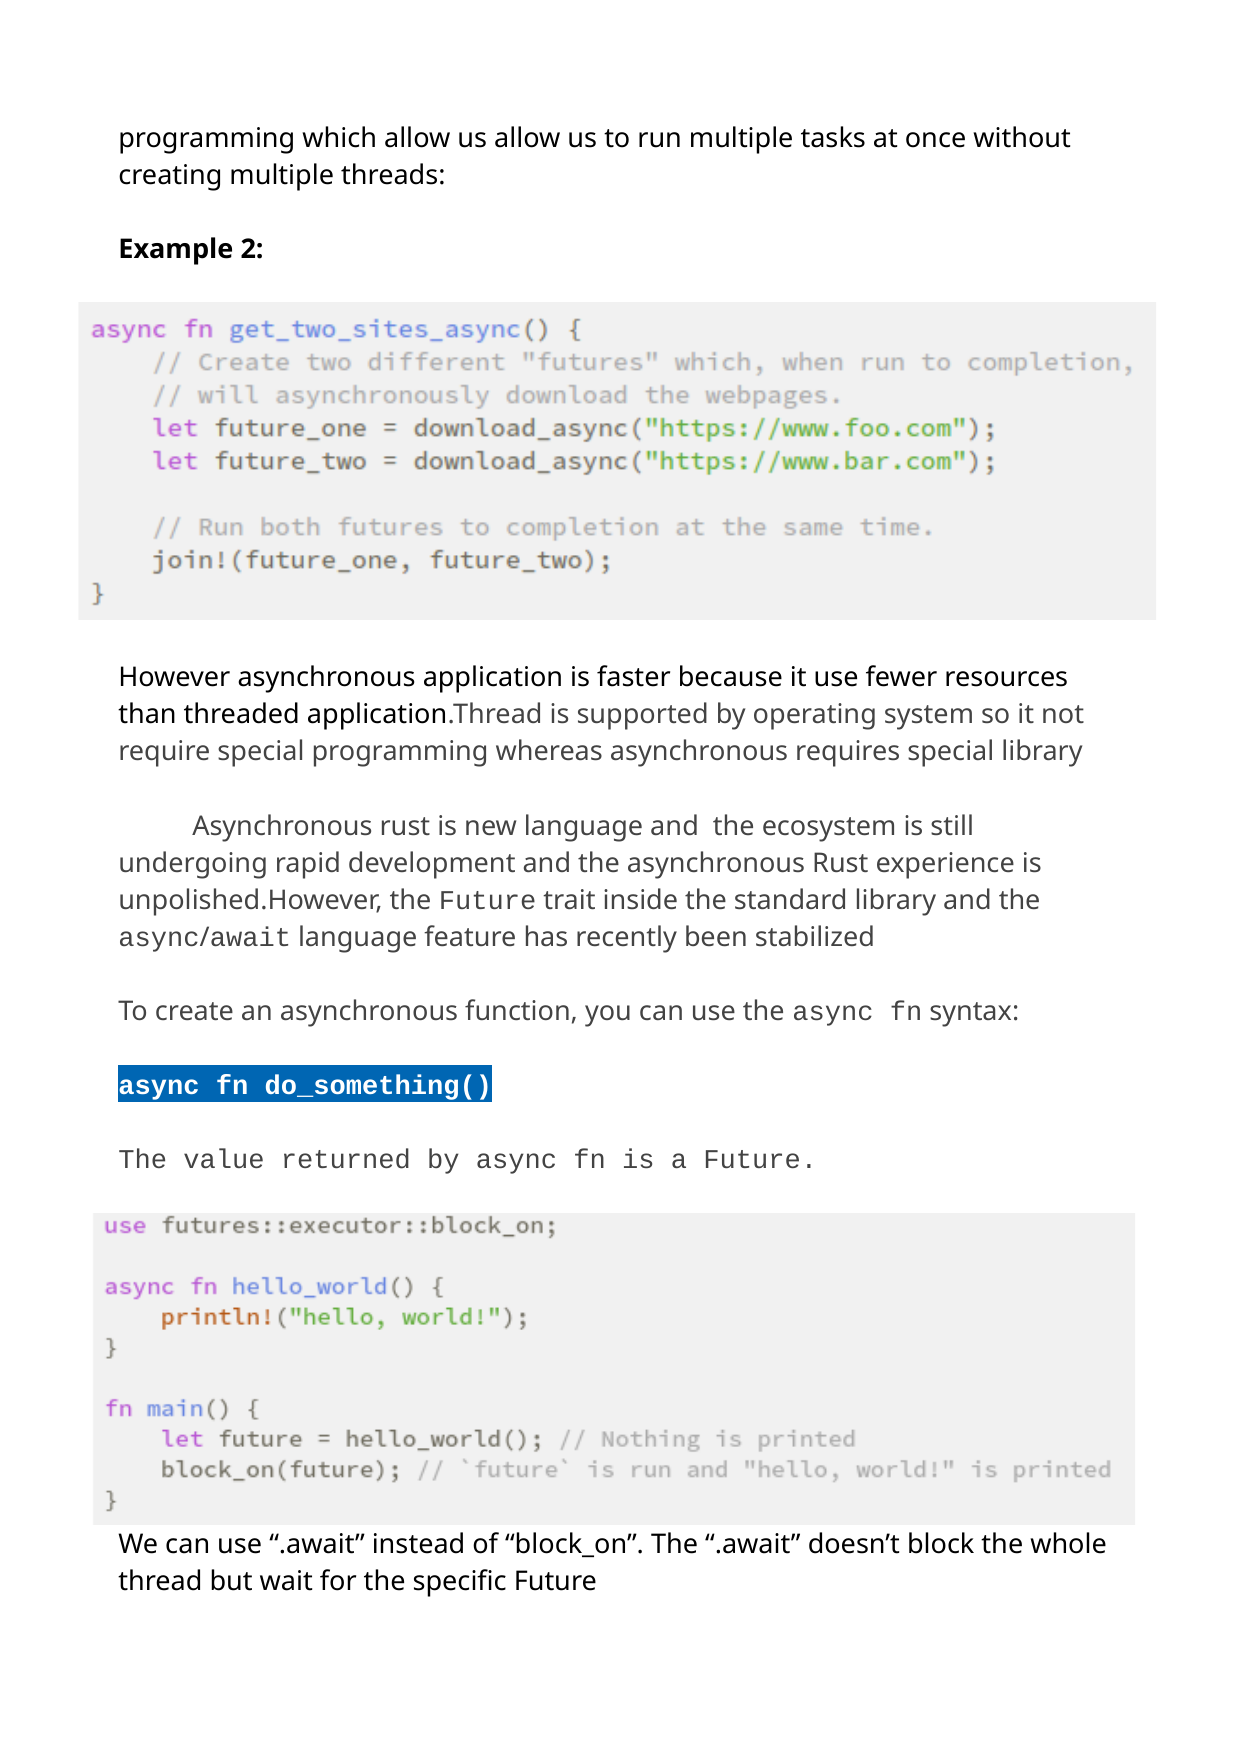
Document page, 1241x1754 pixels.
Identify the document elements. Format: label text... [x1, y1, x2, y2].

text Example 2: [118, 229, 1122, 266]
text The value returned by async fn is a Future. [118, 1139, 1122, 1176]
text To create an asynchronous function, you can use the async fn syntax: [118, 991, 1122, 1028]
text We can use “.await” instead of “block_on”. The “.await” doesn’t block the whole thread but wait for the specific Future [118, 1525, 1122, 1598]
picture [77, 302, 1157, 620]
text However asynchronous application is faster because it use fewer resources than threaded application.Thread is supported by operating system so it not require special programming whereas asynchronous requires special library [118, 657, 1122, 768]
text async fn do_something() [118, 1065, 1122, 1102]
text Asynchronous rust is new language and the ecosystem is still undergoing rapid development and the asynchronous Rust experience is unpolished.However, the Future trait inside the standard library and the async/await language feature has recently been stabilized [118, 805, 1122, 954]
picture [85, 1213, 1136, 1525]
text programming which allow us allow us to run multiple tasks at once without creating multiple threads: [118, 118, 1122, 192]
